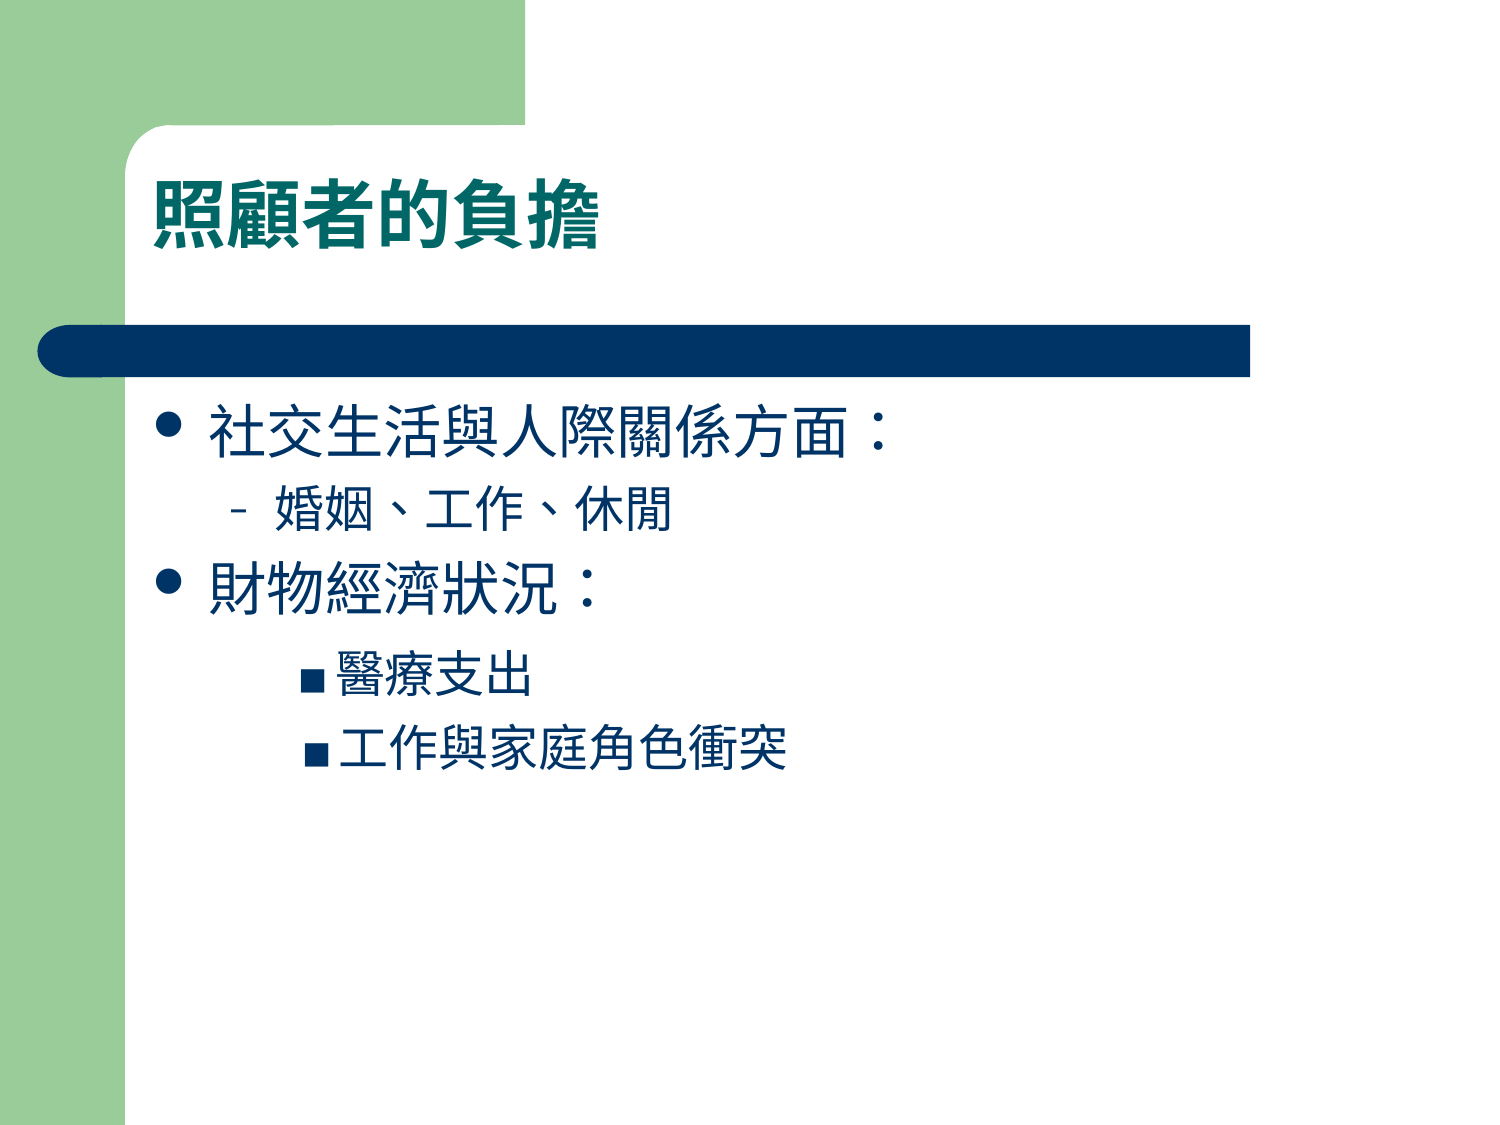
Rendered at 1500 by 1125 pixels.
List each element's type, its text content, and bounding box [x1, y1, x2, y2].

list 社交生活與人際關係方面： 婚姻、工作、休閒 財物經濟狀況： ■醫療支出 ■工作與家庭角色衝突 [137, 387, 1400, 999]
title 照顧者的負擔 [136, 136, 1414, 301]
